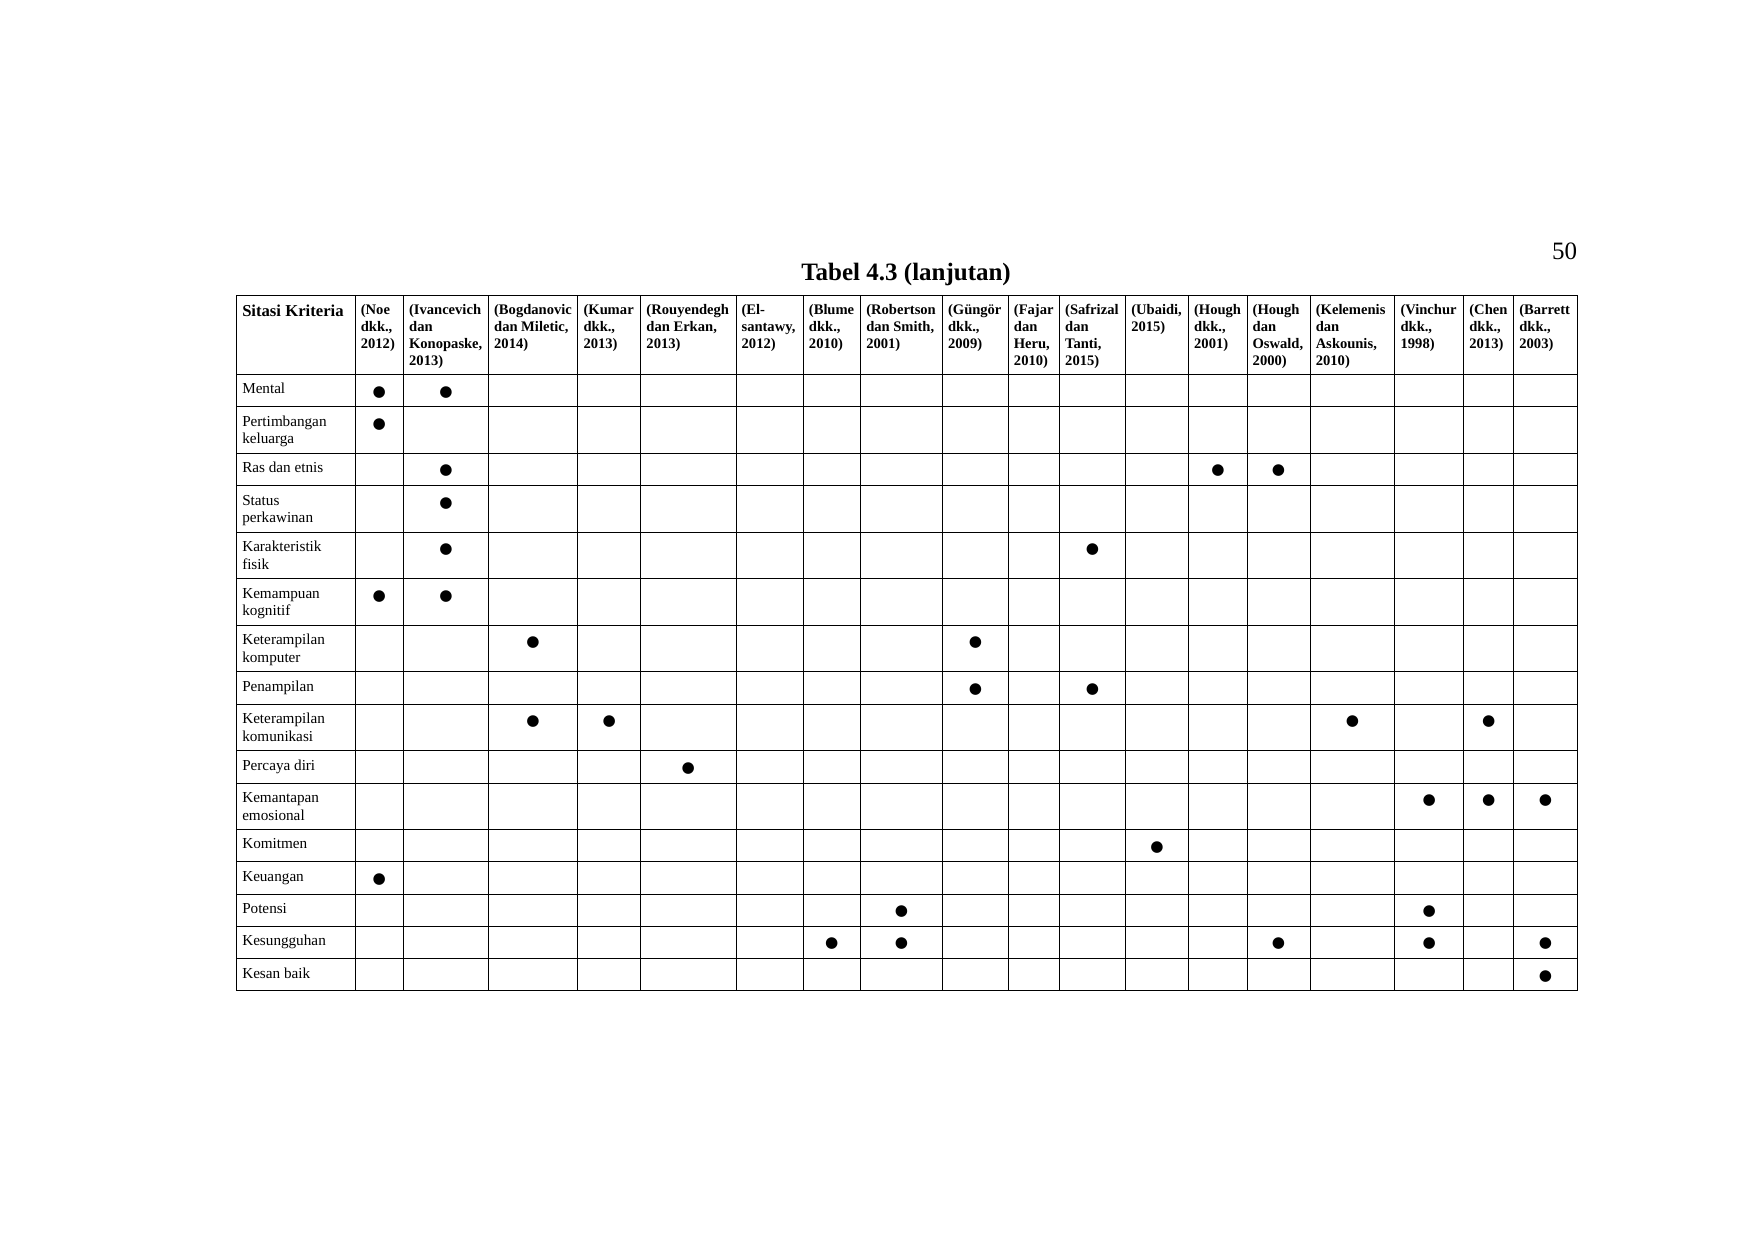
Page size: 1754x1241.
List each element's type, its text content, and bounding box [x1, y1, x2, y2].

table_header (Safrizal dan Tanti, 2015) [1060, 296, 1125, 374]
table_cell [489, 486, 577, 532]
table_cell [404, 959, 488, 990]
table_cell [356, 672, 403, 703]
table_cell [737, 927, 803, 958]
table_cell ● [489, 626, 577, 671]
table_cell [1060, 626, 1125, 671]
table_cell [1009, 375, 1059, 406]
table_cell ● [861, 927, 942, 958]
table_cell [804, 705, 860, 750]
table_cell [861, 672, 942, 703]
table_cell [489, 533, 577, 578]
table_cell [1009, 579, 1059, 625]
table_cell [804, 751, 860, 782]
table_cell Pertimbangan keluarga [237, 407, 355, 453]
table_cell [404, 751, 488, 782]
table_cell [1311, 959, 1394, 990]
table_cell [1248, 895, 1310, 926]
table_cell [1514, 862, 1577, 893]
table_cell ● [1464, 705, 1513, 750]
table_header (Barrett dkk., 2003) [1514, 296, 1577, 374]
table_cell [356, 533, 403, 578]
table_cell [489, 407, 577, 453]
table_cell [737, 407, 803, 453]
table_cell [578, 672, 640, 703]
table_cell [804, 959, 860, 990]
table_cell [641, 375, 736, 406]
table_cell [1189, 533, 1247, 578]
table_cell [578, 927, 640, 958]
table_cell [1311, 830, 1394, 861]
table_cell [1311, 407, 1394, 453]
table_cell [1009, 672, 1059, 703]
table_cell [578, 454, 640, 485]
table_cell [1060, 830, 1125, 861]
table_cell [804, 486, 860, 532]
table_cell [1514, 486, 1577, 532]
table_header (Blume dkk., 2010) [804, 296, 860, 374]
table_cell [861, 830, 942, 861]
table_cell [1126, 672, 1188, 703]
table_cell ● [404, 375, 488, 406]
table_cell ● [943, 672, 1008, 703]
table_cell ● [943, 626, 1008, 671]
table_cell [641, 626, 736, 671]
table_cell [641, 784, 736, 829]
table_header (Kelemenis dan Askounis, 2010) [1311, 296, 1394, 374]
table_cell [1395, 862, 1463, 893]
table_cell [861, 959, 942, 990]
table_cell [1009, 705, 1059, 750]
table_cell [489, 830, 577, 861]
table_cell Kesungguhan [237, 927, 355, 958]
table_cell [1126, 862, 1188, 893]
table_cell [1189, 486, 1247, 532]
table_cell [404, 672, 488, 703]
table_cell [737, 375, 803, 406]
table_header (Rouyendegh dan Erkan, 2013) [641, 296, 736, 374]
table_cell [1311, 895, 1394, 926]
table_cell [943, 375, 1008, 406]
table_cell [1060, 784, 1125, 829]
table_cell ● [804, 927, 860, 958]
table_cell [1009, 626, 1059, 671]
table_cell [489, 375, 577, 406]
table_cell [861, 375, 942, 406]
table_cell [489, 672, 577, 703]
table_cell [1464, 672, 1513, 703]
table_cell [356, 830, 403, 861]
table_cell [861, 751, 942, 782]
table_cell [1514, 579, 1577, 625]
table_cell [804, 784, 860, 829]
table_cell [1060, 407, 1125, 453]
table_cell ● [1126, 830, 1188, 861]
table_cell [943, 927, 1008, 958]
table_cell [861, 862, 942, 893]
table_cell [804, 626, 860, 671]
table_cell [1248, 751, 1310, 782]
table_cell [804, 375, 860, 406]
table_cell [1311, 784, 1394, 829]
table_cell [356, 486, 403, 532]
table_cell [1248, 533, 1310, 578]
table_cell [641, 454, 736, 485]
table_cell [1464, 486, 1513, 532]
table_cell [578, 784, 640, 829]
table_cell [1009, 751, 1059, 782]
table_cell [1514, 830, 1577, 861]
table_cell [1464, 895, 1513, 926]
table_cell [489, 895, 577, 926]
table_cell Karakteristik fisik [237, 533, 355, 578]
table_cell [1060, 454, 1125, 485]
table_header (Hough dan Oswald, 2000) [1248, 296, 1310, 374]
table_cell [356, 626, 403, 671]
table_cell [1395, 672, 1463, 703]
table_cell [1311, 672, 1394, 703]
table_cell ● [404, 579, 488, 625]
table_cell ● [861, 895, 942, 926]
table_cell [578, 407, 640, 453]
table_cell [641, 895, 736, 926]
table_header (Ivancevich dan Konopaske, 2013) [404, 296, 488, 374]
table_header (Ubaidi, 2015) [1126, 296, 1188, 374]
table_cell [404, 705, 488, 750]
table_cell [1189, 830, 1247, 861]
table_cell [1189, 375, 1247, 406]
table_cell [737, 705, 803, 750]
table_cell [1395, 751, 1463, 782]
table_cell [1395, 533, 1463, 578]
table_cell [1189, 784, 1247, 829]
table_header (Chen dkk., 2013) [1464, 296, 1513, 374]
table_cell [641, 862, 736, 893]
table_cell Kesan baik [237, 959, 355, 990]
table_cell Percaya diri [237, 751, 355, 782]
table_cell [1311, 927, 1394, 958]
table_cell [1189, 672, 1247, 703]
table_cell ● [1248, 454, 1310, 485]
table_header (Bogdanovic dan Miletic, 2014) [489, 296, 577, 374]
table_cell [1514, 705, 1577, 750]
table_header Sitasi Kriteria [237, 296, 355, 374]
table_cell [641, 830, 736, 861]
table_cell [737, 959, 803, 990]
table_cell [489, 862, 577, 893]
table_cell [943, 486, 1008, 532]
table_cell [1464, 751, 1513, 782]
table_cell ● [641, 751, 736, 782]
table_cell [1189, 959, 1247, 990]
table_cell [861, 579, 942, 625]
table_cell [1464, 454, 1513, 485]
table_cell [861, 784, 942, 829]
table_cell [1009, 486, 1059, 532]
table_cell [1009, 830, 1059, 861]
table_cell [1009, 533, 1059, 578]
table_cell ● [404, 533, 488, 578]
table_cell [737, 751, 803, 782]
table_cell [943, 533, 1008, 578]
table_cell [1395, 705, 1463, 750]
table_cell [1311, 486, 1394, 532]
table_cell [1009, 784, 1059, 829]
table_cell [1009, 927, 1059, 958]
table_cell ● [578, 705, 640, 750]
table_cell [737, 862, 803, 893]
table_cell [1514, 751, 1577, 782]
table_header (Vinchur dkk., 1998) [1395, 296, 1463, 374]
table_cell [578, 486, 640, 532]
table_cell Keterampilan komunikasi [237, 705, 355, 750]
table_cell [1126, 959, 1188, 990]
table_cell ● [356, 375, 403, 406]
table_cell [1311, 751, 1394, 782]
table_cell [1060, 862, 1125, 893]
table_cell [641, 927, 736, 958]
table_cell [943, 751, 1008, 782]
table_cell [641, 705, 736, 750]
table_cell [1248, 626, 1310, 671]
table_cell [1126, 705, 1188, 750]
table_cell ● [1464, 784, 1513, 829]
table_cell [1126, 927, 1188, 958]
table_cell [943, 705, 1008, 750]
table_cell [804, 454, 860, 485]
table_cell [489, 454, 577, 485]
table_cell [1248, 784, 1310, 829]
table_cell [1126, 407, 1188, 453]
table_cell ● [404, 486, 488, 532]
table_cell [1009, 454, 1059, 485]
table_cell ● [1395, 895, 1463, 926]
table_cell [1248, 862, 1310, 893]
table_cell [804, 830, 860, 861]
table_cell [737, 486, 803, 532]
table_cell [578, 579, 640, 625]
table_cell [356, 784, 403, 829]
table_cell [1060, 579, 1125, 625]
table_cell Keterampilan komputer [237, 626, 355, 671]
table_cell Status perkawinan [237, 486, 355, 532]
table_header (Noe dkk., 2012) [356, 296, 403, 374]
table_cell [1126, 784, 1188, 829]
table_cell [861, 454, 942, 485]
table_cell [943, 579, 1008, 625]
table_cell [1126, 375, 1188, 406]
table_cell Kemantapan emosional [237, 784, 355, 829]
table_cell Potensi [237, 895, 355, 926]
table_cell [404, 407, 488, 453]
table_cell [804, 579, 860, 625]
table_cell [1009, 959, 1059, 990]
table_cell [737, 672, 803, 703]
table_cell [1248, 705, 1310, 750]
table_cell [1514, 407, 1577, 453]
table_cell [1126, 626, 1188, 671]
table_cell ● [1514, 784, 1577, 829]
table_cell ● [356, 862, 403, 893]
table_cell [737, 830, 803, 861]
table_cell ● [1514, 927, 1577, 958]
table_cell ● [1060, 533, 1125, 578]
table_cell [861, 626, 942, 671]
table_cell [641, 407, 736, 453]
text Tabel 4.3 (lanjutan) [274, 257, 1538, 286]
table_header (Hough dkk., 2001) [1189, 296, 1247, 374]
table_cell [356, 751, 403, 782]
table_cell [1514, 375, 1577, 406]
table_cell [578, 626, 640, 671]
table_cell [1189, 579, 1247, 625]
table_cell [1311, 579, 1394, 625]
table_cell [578, 375, 640, 406]
table_cell ● [1189, 454, 1247, 485]
table_cell Komitmen [237, 830, 355, 861]
table_cell [356, 959, 403, 990]
table_cell [1009, 862, 1059, 893]
table_cell [1009, 895, 1059, 926]
table_cell [943, 862, 1008, 893]
table_cell [737, 579, 803, 625]
table_cell [1189, 862, 1247, 893]
table_cell [1464, 375, 1513, 406]
table_cell [578, 895, 640, 926]
table_cell [1189, 626, 1247, 671]
table_cell [1126, 454, 1188, 485]
table_cell [404, 895, 488, 926]
table_cell [1514, 533, 1577, 578]
table_cell [1464, 927, 1513, 958]
table_cell [1395, 407, 1463, 453]
table_cell [943, 830, 1008, 861]
table_cell [1395, 626, 1463, 671]
table_cell [1464, 626, 1513, 671]
table_cell [1248, 672, 1310, 703]
table_cell [404, 626, 488, 671]
table_cell [1126, 579, 1188, 625]
table_cell [578, 862, 640, 893]
table_cell [578, 959, 640, 990]
table_cell [943, 407, 1008, 453]
table_cell ● [1311, 705, 1394, 750]
table_cell [1248, 375, 1310, 406]
table_cell [1311, 375, 1394, 406]
table_cell [1189, 927, 1247, 958]
table_cell [1395, 375, 1463, 406]
table_cell [356, 454, 403, 485]
table_cell [1395, 579, 1463, 625]
table_cell [1009, 407, 1059, 453]
table_cell [489, 927, 577, 958]
table_cell ● [1395, 784, 1463, 829]
table_header (Güngör dkk., 2009) [943, 296, 1008, 374]
table_cell [737, 533, 803, 578]
table_cell [489, 784, 577, 829]
table_cell [1248, 959, 1310, 990]
table_cell [737, 454, 803, 485]
table_cell [943, 959, 1008, 990]
table_header (Fajar dan Heru, 2010) [1009, 296, 1059, 374]
table_cell [1189, 895, 1247, 926]
table_cell ● [356, 407, 403, 453]
table_cell [641, 486, 736, 532]
table_cell [404, 784, 488, 829]
table_cell [1311, 454, 1394, 485]
table_cell [737, 784, 803, 829]
table_cell [1464, 830, 1513, 861]
table_header (Robertson dan Smith, 2001) [861, 296, 942, 374]
table_cell [1464, 862, 1513, 893]
table_cell [737, 626, 803, 671]
table_cell [1395, 830, 1463, 861]
table_cell [1464, 959, 1513, 990]
table_cell [1126, 751, 1188, 782]
table_cell [943, 784, 1008, 829]
table_cell [1060, 895, 1125, 926]
table_cell ● [1248, 927, 1310, 958]
table_cell [1395, 454, 1463, 485]
table_cell [804, 895, 860, 926]
table_cell [1248, 579, 1310, 625]
table_cell [1464, 407, 1513, 453]
table_cell [1248, 407, 1310, 453]
table_cell Kemampuan kognitif [237, 579, 355, 625]
table_cell [1126, 895, 1188, 926]
table_cell [356, 895, 403, 926]
table_cell [861, 407, 942, 453]
table_cell [1060, 375, 1125, 406]
table_cell [404, 862, 488, 893]
table_cell [1248, 486, 1310, 532]
table_cell [578, 830, 640, 861]
table_cell [1514, 454, 1577, 485]
table_cell [1126, 486, 1188, 532]
table_cell [1060, 751, 1125, 782]
table_cell [404, 927, 488, 958]
table_cell [861, 705, 942, 750]
table_cell Mental [237, 375, 355, 406]
table_cell [489, 751, 577, 782]
table_cell Penampilan [237, 672, 355, 703]
table_cell [1514, 672, 1577, 703]
table_cell [1464, 579, 1513, 625]
table_cell [1311, 862, 1394, 893]
table_cell [804, 407, 860, 453]
table_cell Keuangan [237, 862, 355, 893]
table_cell [404, 830, 488, 861]
table_cell [943, 454, 1008, 485]
table_cell [641, 959, 736, 990]
table_cell [356, 927, 403, 958]
table_header (El-santawy, 2012) [737, 296, 803, 374]
table_cell [1464, 533, 1513, 578]
table_cell [578, 751, 640, 782]
table_cell ● [1395, 927, 1463, 958]
table_cell [1395, 486, 1463, 532]
table_cell ● [356, 579, 403, 625]
table_cell ● [404, 454, 488, 485]
table_header (Kumar dkk., 2013) [578, 296, 640, 374]
table_cell [861, 533, 942, 578]
table_cell [1060, 959, 1125, 990]
table_cell [804, 533, 860, 578]
table_cell [1514, 626, 1577, 671]
table_cell [1126, 533, 1188, 578]
table_cell [1311, 533, 1394, 578]
table_cell [737, 895, 803, 926]
table_cell [641, 672, 736, 703]
table_cell [641, 533, 736, 578]
table_cell [804, 672, 860, 703]
table_cell [1514, 895, 1577, 926]
table_cell [1311, 626, 1394, 671]
table_cell [578, 533, 640, 578]
table_cell [1248, 830, 1310, 861]
table_cell ● [1060, 672, 1125, 703]
table_cell [356, 705, 403, 750]
table_cell [804, 862, 860, 893]
table_cell [489, 959, 577, 990]
table_cell ● [1514, 959, 1577, 990]
table_cell ● [489, 705, 577, 750]
table_cell [641, 579, 736, 625]
table_cell [1060, 486, 1125, 532]
table_cell [1395, 959, 1463, 990]
table_cell [1189, 407, 1247, 453]
table_cell [861, 486, 942, 532]
table_cell [1060, 705, 1125, 750]
table_cell [1189, 705, 1247, 750]
table_cell [489, 579, 577, 625]
table_cell [1060, 927, 1125, 958]
table_cell Ras dan etnis [237, 454, 355, 485]
table_cell [943, 895, 1008, 926]
table_cell [1189, 751, 1247, 782]
